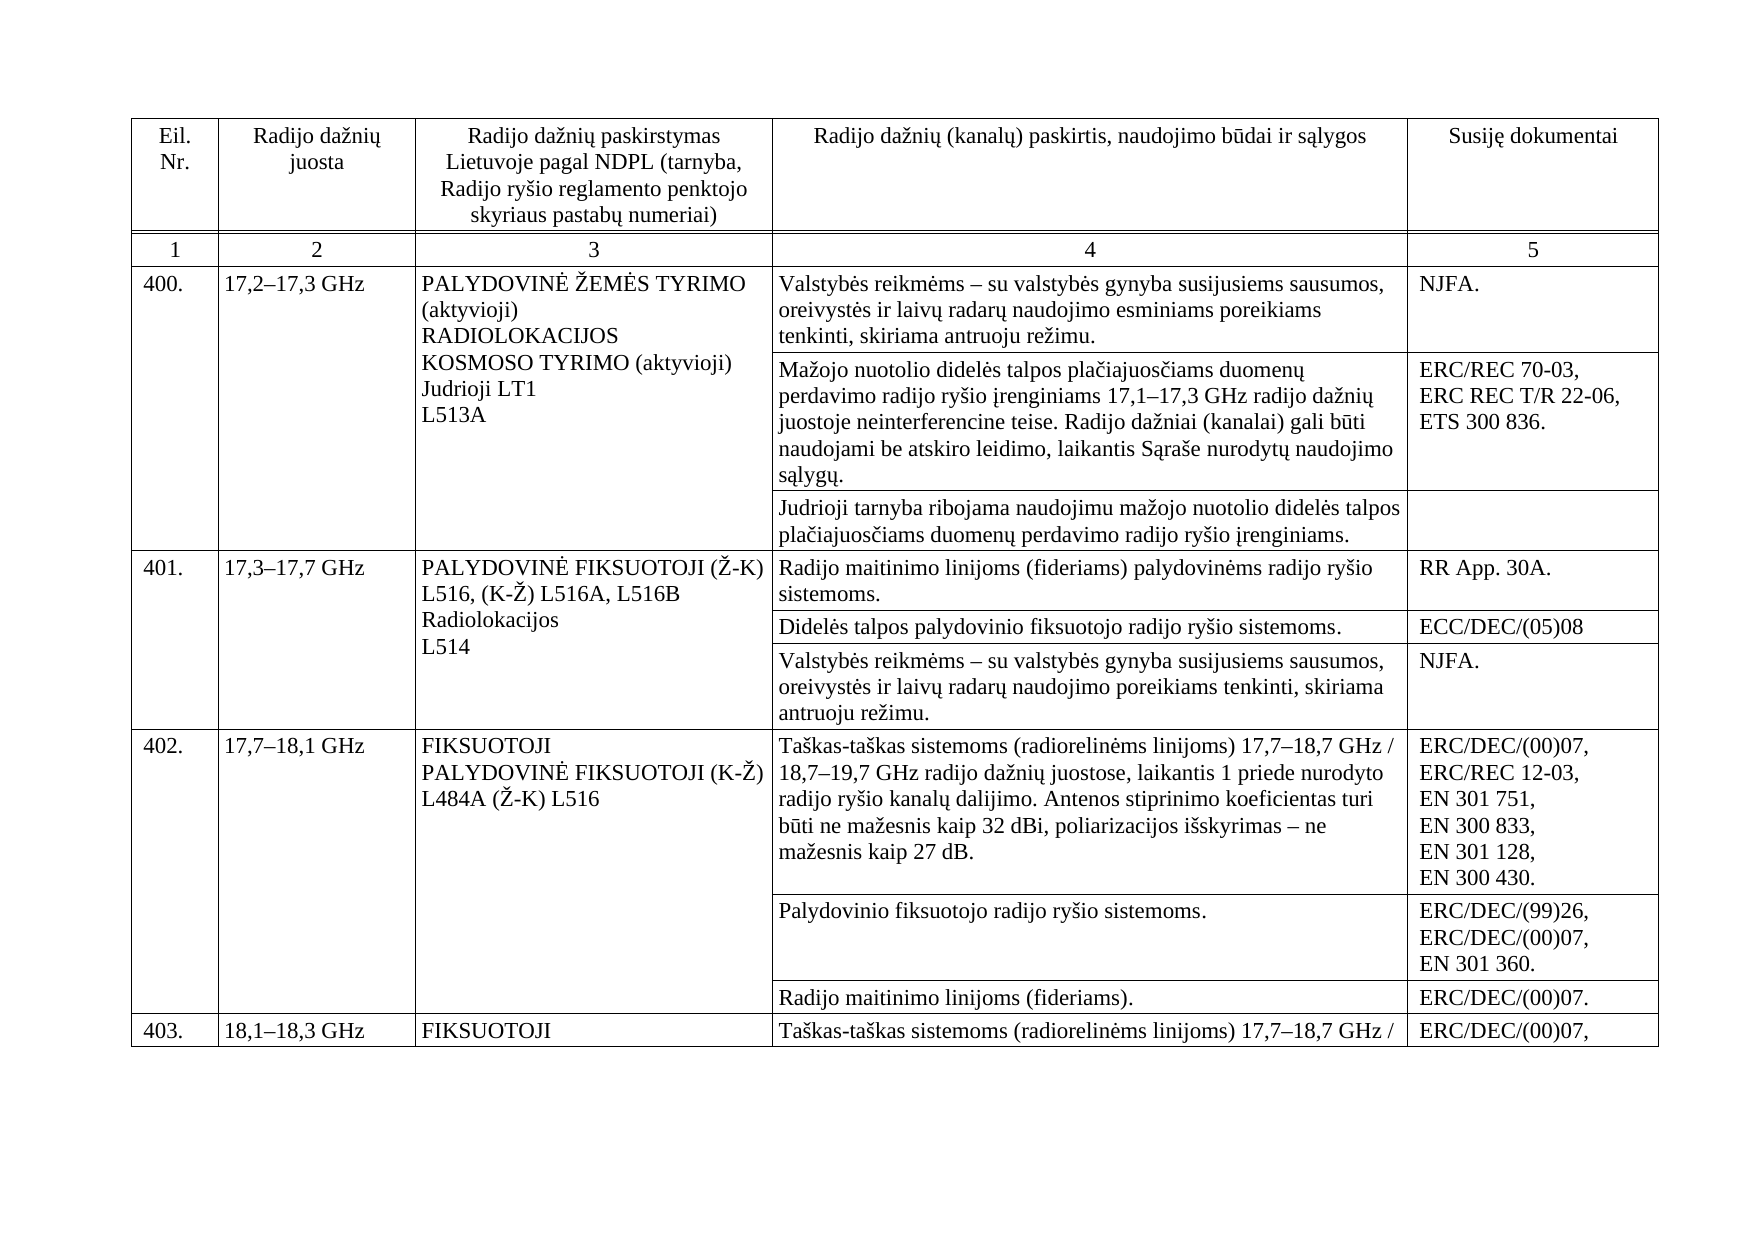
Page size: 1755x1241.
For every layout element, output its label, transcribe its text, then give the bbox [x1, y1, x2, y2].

table_header Radijo dažnių juosta [219, 119, 415, 230]
table_cell FIKSUOTOJI PALYDOVINĖ FIKSUOTOJI (K-Ž) L484A (Ž-K) L516 [416, 730, 772, 1013]
table_cell ECC/DEC/(05)08 [1408, 611, 1658, 643]
table_cell ERC/DEC/(00)07. [1408, 981, 1658, 1013]
table_cell 402. [132, 730, 218, 1013]
table_cell 17,3–17,7 GHz [219, 551, 415, 729]
table_cell 403. [132, 1014, 218, 1046]
table_cell 401. [132, 551, 218, 729]
table_cell RR App. 30A. [1408, 551, 1658, 609]
table_cell Taškas-taškas sistemoms (radiorelinėms linijoms) 17,7–18,7 GHz / [773, 1014, 1407, 1046]
table_cell Valstybės reikmėms – su valstybės gynyba susijusiems sausumos, oreivystės ir laivų radarų naudojimo poreikiams tenkinti, skiriama antruoju režimu. [773, 644, 1407, 729]
table_cell Radijo maitinimo linijoms (fideriams) palydovinėms radijo ryšio sistemoms. [773, 551, 1407, 609]
table_cell Radijo maitinimo linijoms (fideriams). [773, 981, 1407, 1013]
table_cell Palydovinio fiksuotojo radijo ryšio sistemoms. [773, 895, 1407, 979]
table_cell ERC/REC 70-03, ERC REC T/R 22-06, ETS 300 836. [1408, 353, 1658, 490]
table_cell 1 [132, 234, 218, 266]
table_header Radijo dažnių (kanalų) paskirtis, naudojimo būdai ir sąlygos [773, 119, 1407, 230]
table_cell 3 [416, 234, 772, 266]
table_cell NJFA. [1408, 644, 1658, 729]
table_cell 17,7–18,1 GHz [219, 730, 415, 1013]
table_header Eil. Nr. [132, 119, 218, 230]
table_cell PALYDOVINĖ ŽEMĖS TYRIMO (aktyvioji) RADIOLOKACIJOS KOSMOSO TYRIMO (aktyvioji) Judrioji LT1 L513A [416, 267, 772, 550]
table_cell ERC/DEC/(00)07, ERC/REC 12-03, EN 301 751, EN 300 833, EN 301 128, EN 300 430. [1408, 730, 1658, 894]
table_cell Judrioji tarnyba ribojama naudojimu mažojo nuotolio didelės talpos plačiajuosčiams duomenų perdavimo radijo ryšio įrenginiams. [773, 491, 1407, 550]
table_header Susiję dokumentai [1408, 119, 1658, 230]
table_cell 2 [219, 234, 415, 266]
table_header Radijo dažnių paskirstymas Lietuvoje pagal NDPL (tarnyba, Radijo ryšio reglamento penktojo skyriaus pastabų numeriai) [416, 119, 772, 230]
table_cell Didelės talpos palydovinio fiksuotojo radijo ryšio sistemoms. [773, 611, 1407, 643]
table_cell NJFA. [1408, 267, 1658, 352]
table_cell 5 [1408, 234, 1658, 266]
table_cell Mažojo nuotolio didelės talpos plačiajuosčiams duomenų perdavimo radijo ryšio įrenginiams 17,1–17,3 GHz radijo dažnių juostoje neinterferencine teise. Radijo dažniai (kanalai) gali būti naudojami be atskiro leidimo, laikantis Sąraše nurodytų naudojimo sąlygų. [773, 353, 1407, 490]
table_cell [1408, 491, 1658, 550]
table_cell ERC/DEC/(99)26, ERC/DEC/(00)07, EN 301 360. [1408, 895, 1658, 979]
table_cell Taškas-taškas sistemoms (radiorelinėms linijoms) 17,7–18,7 GHz / 18,7–19,7 GHz radijo dažnių juostose, laikantis 1 priede nurodyto radijo ryšio kanalų dalijimo. Antenos stiprinimo koeficientas turi būti ne mažesnis kaip 32 dBi, poliarizacijos išskyrimas – ne mažesnis kaip 27 dB. [773, 730, 1407, 894]
table_cell 400. [132, 267, 218, 550]
table_cell ERC/DEC/(00)07, [1408, 1014, 1658, 1046]
table_cell 18,1–18,3 GHz [219, 1014, 415, 1046]
table_cell 17,2–17,3 GHz [219, 267, 415, 550]
table_cell PALYDOVINĖ FIKSUOTOJI (Ž-K) L516, (K-Ž) L516A, L516B Radiolokacijos L514 [416, 551, 772, 729]
table_cell Valstybės reikmėms – su valstybės gynyba susijusiems sausumos, oreivystės ir laivų radarų naudojimo esminiams poreikiams tenkinti, skiriama antruoju režimu. [773, 267, 1407, 352]
table_cell 4 [773, 234, 1407, 266]
table_cell FIKSUOTOJI [416, 1014, 772, 1046]
